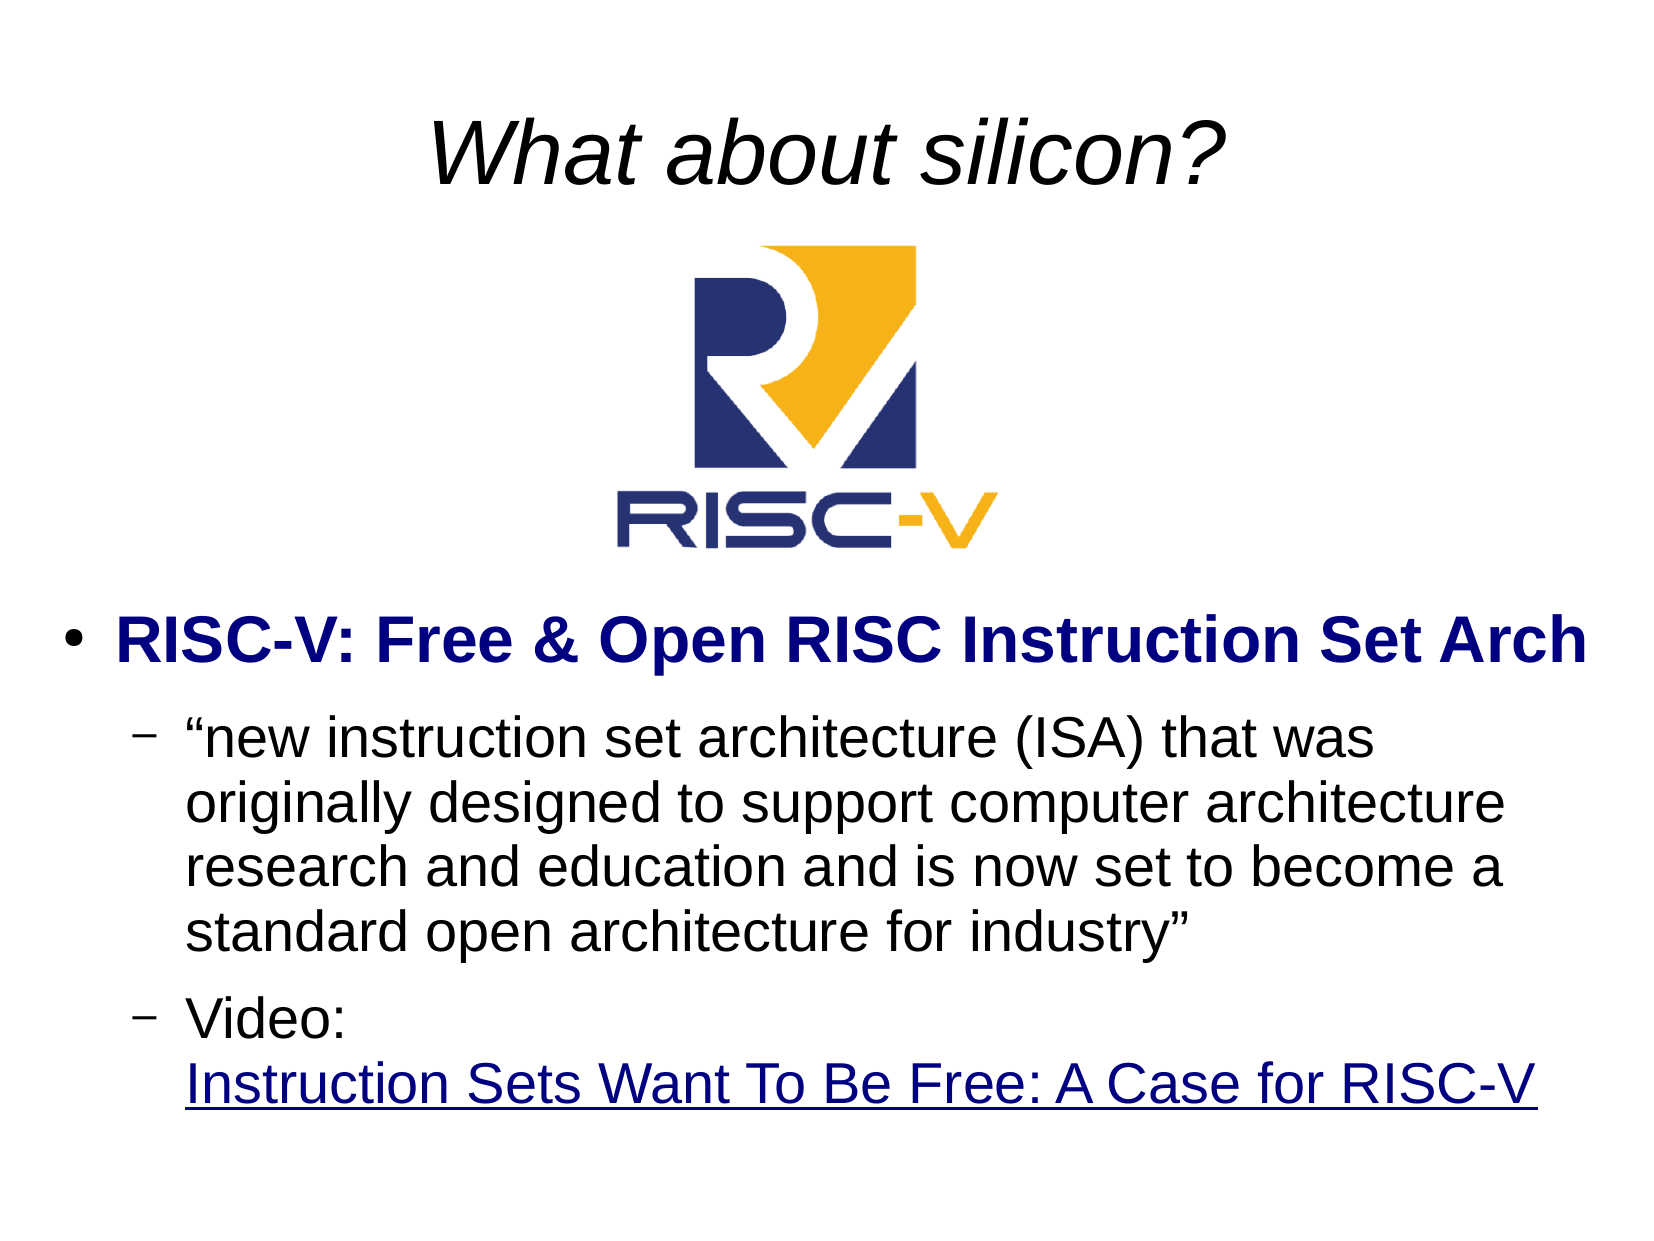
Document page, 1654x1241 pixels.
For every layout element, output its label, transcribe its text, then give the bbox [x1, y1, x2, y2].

list RISC-V: Free & Open RISC Instruction Set Arch “new instruction set architecture (ISA) that was originally designed to support computer architecture research and education and is now set to become a standard open architecture for industry” Video: Instruction Sets Want To Be Free: A Case for RISC-V [45, 396, 1621, 1116]
picture [600, 194, 1008, 603]
title What about silicon? [82, 49, 1571, 257]
